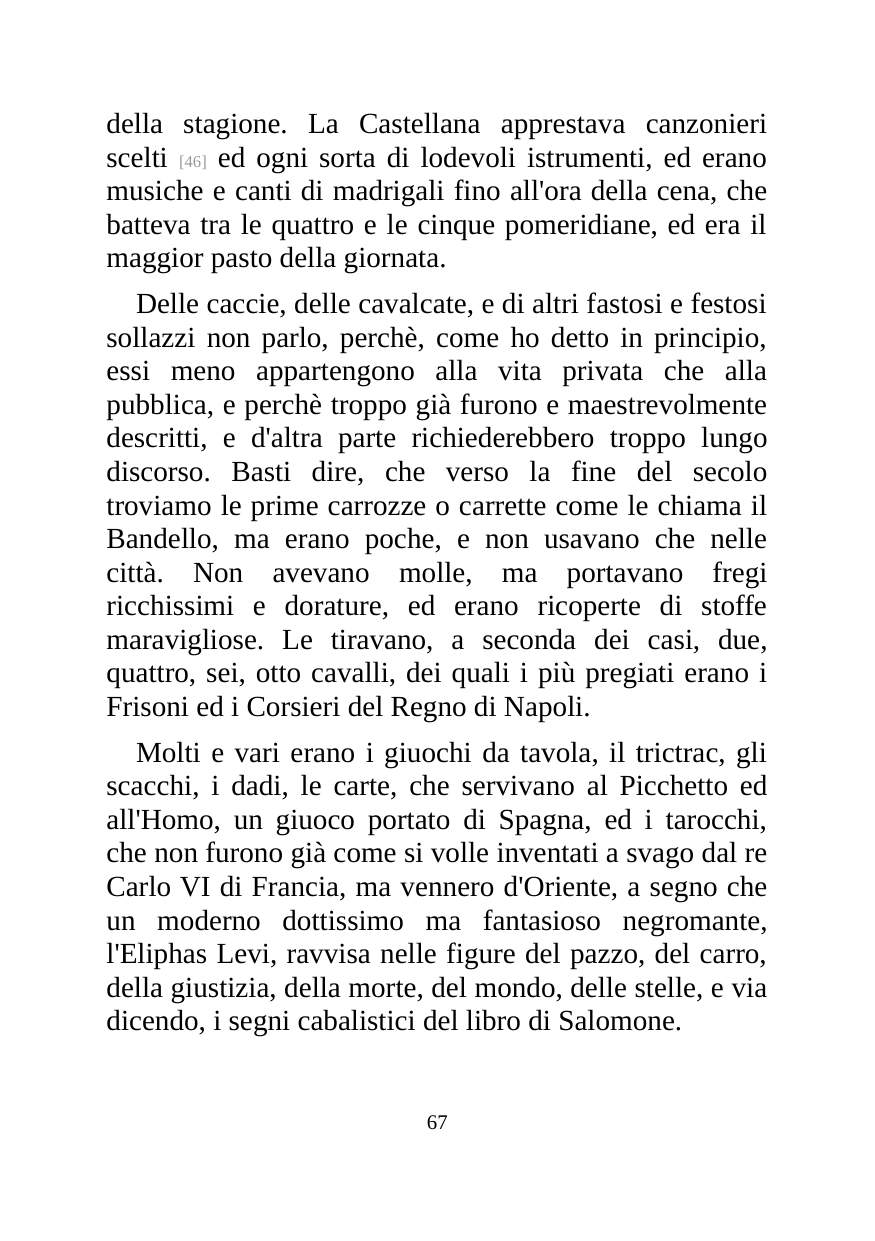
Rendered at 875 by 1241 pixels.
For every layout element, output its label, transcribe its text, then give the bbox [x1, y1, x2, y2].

text della stagione. La Castellana apprestava canzonieri scelti [46] ed ogni sorta di lodevoli istrumenti, ed erano musiche e canti di madrigali fino all'ora della cena, che batteva tra le quattro e le cinque pomeridiane, ed era il maggior pasto della giornata. [106, 106, 768, 274]
text Delle caccie, delle cavalcate, e di altri fastosi e festosi sollazzi non parlo, perchè, come ho detto in principio, essi meno appartengono alla vita privata che alla pubblica, e perchè troppo già furono e maestrevolmente descritti, e d'altra parte richiederebbero troppo lungo discorso. Basti dire, che verso la fine del secolo troviamo le prime carrozze o carrette come le chiama il Bandello, ma erano poche, e non usavano che nelle città. Non avevano molle, ma portavano fregi ricchissimi e dorature, ed erano ricoperte di stoffe maravigliose. Le tiravano, a seconda dei casi, due, quattro, sei, otto cavalli, dei quali i più pregiati erano i Frisoni ed i Corsieri del Regno di Napoli. [106, 286, 768, 722]
text Molti e vari erano i giuochi da tavola, il trictrac, gli scacchi, i dadi, le carte, che servivano al Picchetto ed all'Homo, un giuoco portato di Spagna, ed i tarocchi, che non furono già come si volle inventati a svago dal re Carlo VI di Francia, ma vennero d'Oriente, a segno che un moderno dottissimo ma fantasioso negromante, l'Eliphas Levi, ravvisa nelle figure del pazzo, del carro, della giustizia, della morte, del mondo, delle stelle, e via dicendo, i segni cabalistici del libro di Salomone. [106, 735, 768, 1037]
